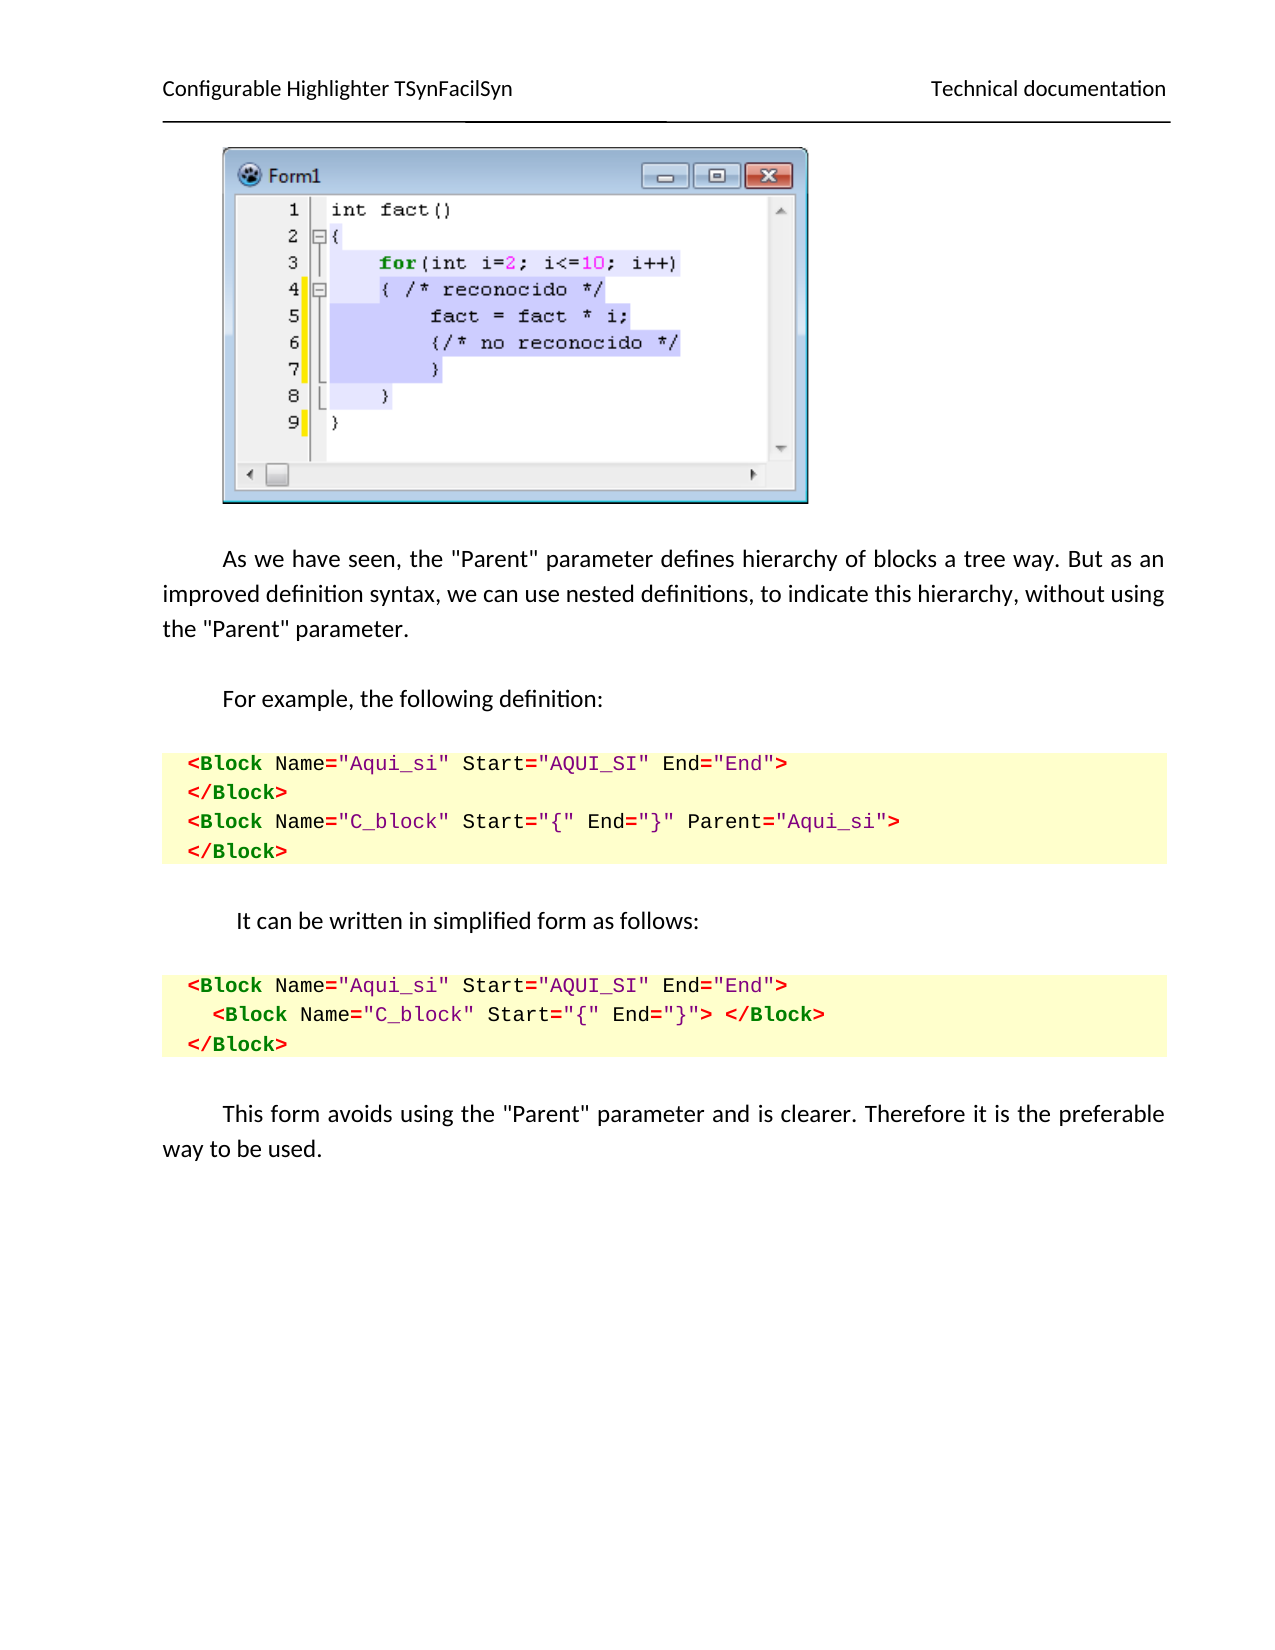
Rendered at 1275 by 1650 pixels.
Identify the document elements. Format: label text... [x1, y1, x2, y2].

text For example, the following definition: [162, 683, 1167, 713]
picture [222, 147, 809, 504]
text As we have seen, the "Parent" parameter defines hierarchy of blocks a tree way. But as an improved definition syntax, we can use nested definitions, to indicate this hierarchy, without using the "Parent" parameter. [162, 543, 1167, 643]
text <Block Name="C_block" Start="{" End="}" Parent="Aqui_si"> [162, 812, 1167, 835]
text It can be written in simplified form as follows: [162, 905, 1167, 936]
text <Block Name="Aqui_si" Start="AQUI_SI" End="End"> [162, 753, 1167, 777]
text <Block Name="Aqui_si" Start="AQUI_SI" End="End"> [162, 975, 1167, 999]
text </Block> [162, 782, 1167, 806]
text <Block Name="C_block" Start="{" End="}"> </Block> [162, 1004, 1167, 1028]
text </Block> [162, 1034, 1167, 1057]
text </Block> [162, 841, 1167, 864]
text This form avoids using the "Parent" parameter and is clearer. Therefore it is the preferable way to be used. [162, 1098, 1167, 1163]
